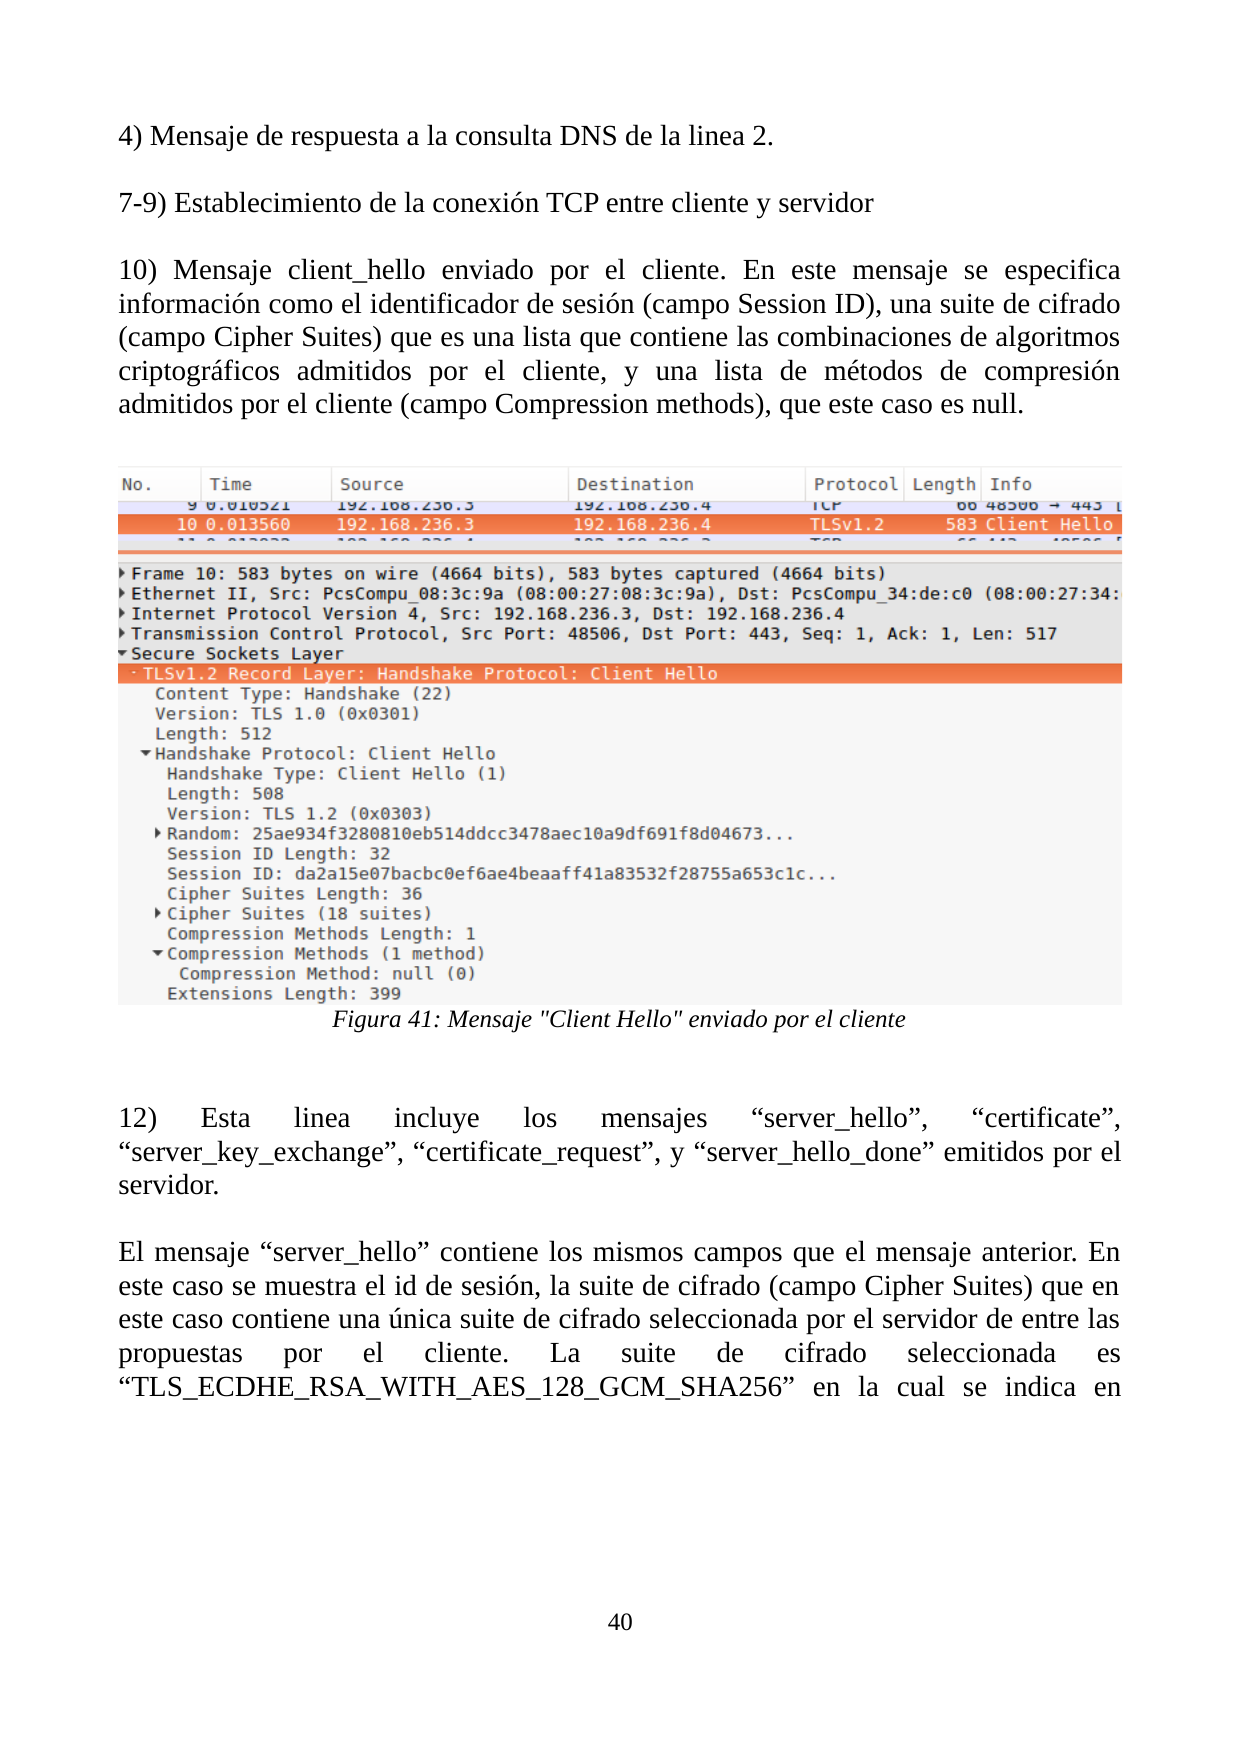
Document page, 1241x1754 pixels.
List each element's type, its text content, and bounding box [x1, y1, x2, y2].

text 4) Mensaje de respuesta a la consulta DNS de la linea 2. [118, 118, 1122, 152]
picture [118, 466, 1123, 1005]
text 7-9) Establecimiento de la conexión TCP entre cliente y servidor [118, 185, 1122, 219]
text 12) Esta linea incluye los mensajes “server_hello”, “certificate”, “server_key_exchange”, “certificate_request”, y “server_hello_done” emitidos por el servidor. [118, 1100, 1122, 1201]
text 10) Mensaje client_hello enviado por el cliente. En este mensaje se especifica información como el identificador de sesión (campo Session ID), una suite de cifrado (campo Cipher Suites) que es una lista que contiene las combinaciones de algoritmos criptográficos admitidos por el cliente, y una lista de métodos de compresión admitidos por el cliente (campo Compression methods), que este caso es null. [118, 252, 1122, 420]
text El mensaje “server_hello” contiene los mismos campos que el mensaje anterior. En este caso se muestra el id de sesión, la suite de cifrado (campo Cipher Suites) que en este caso contiene una única suite de cifrado seleccionada por el servidor de entre las propuestas por el cliente. La suite de cifrado seleccionada es “TLS_ECDHE_RSA_WITH_AES_128_GCM_SHA256” en la cual se indica en [118, 1234, 1122, 1402]
text Figura 41: Mensaje "Client Hello" enviado por el cliente [118, 1005, 1122, 1033]
